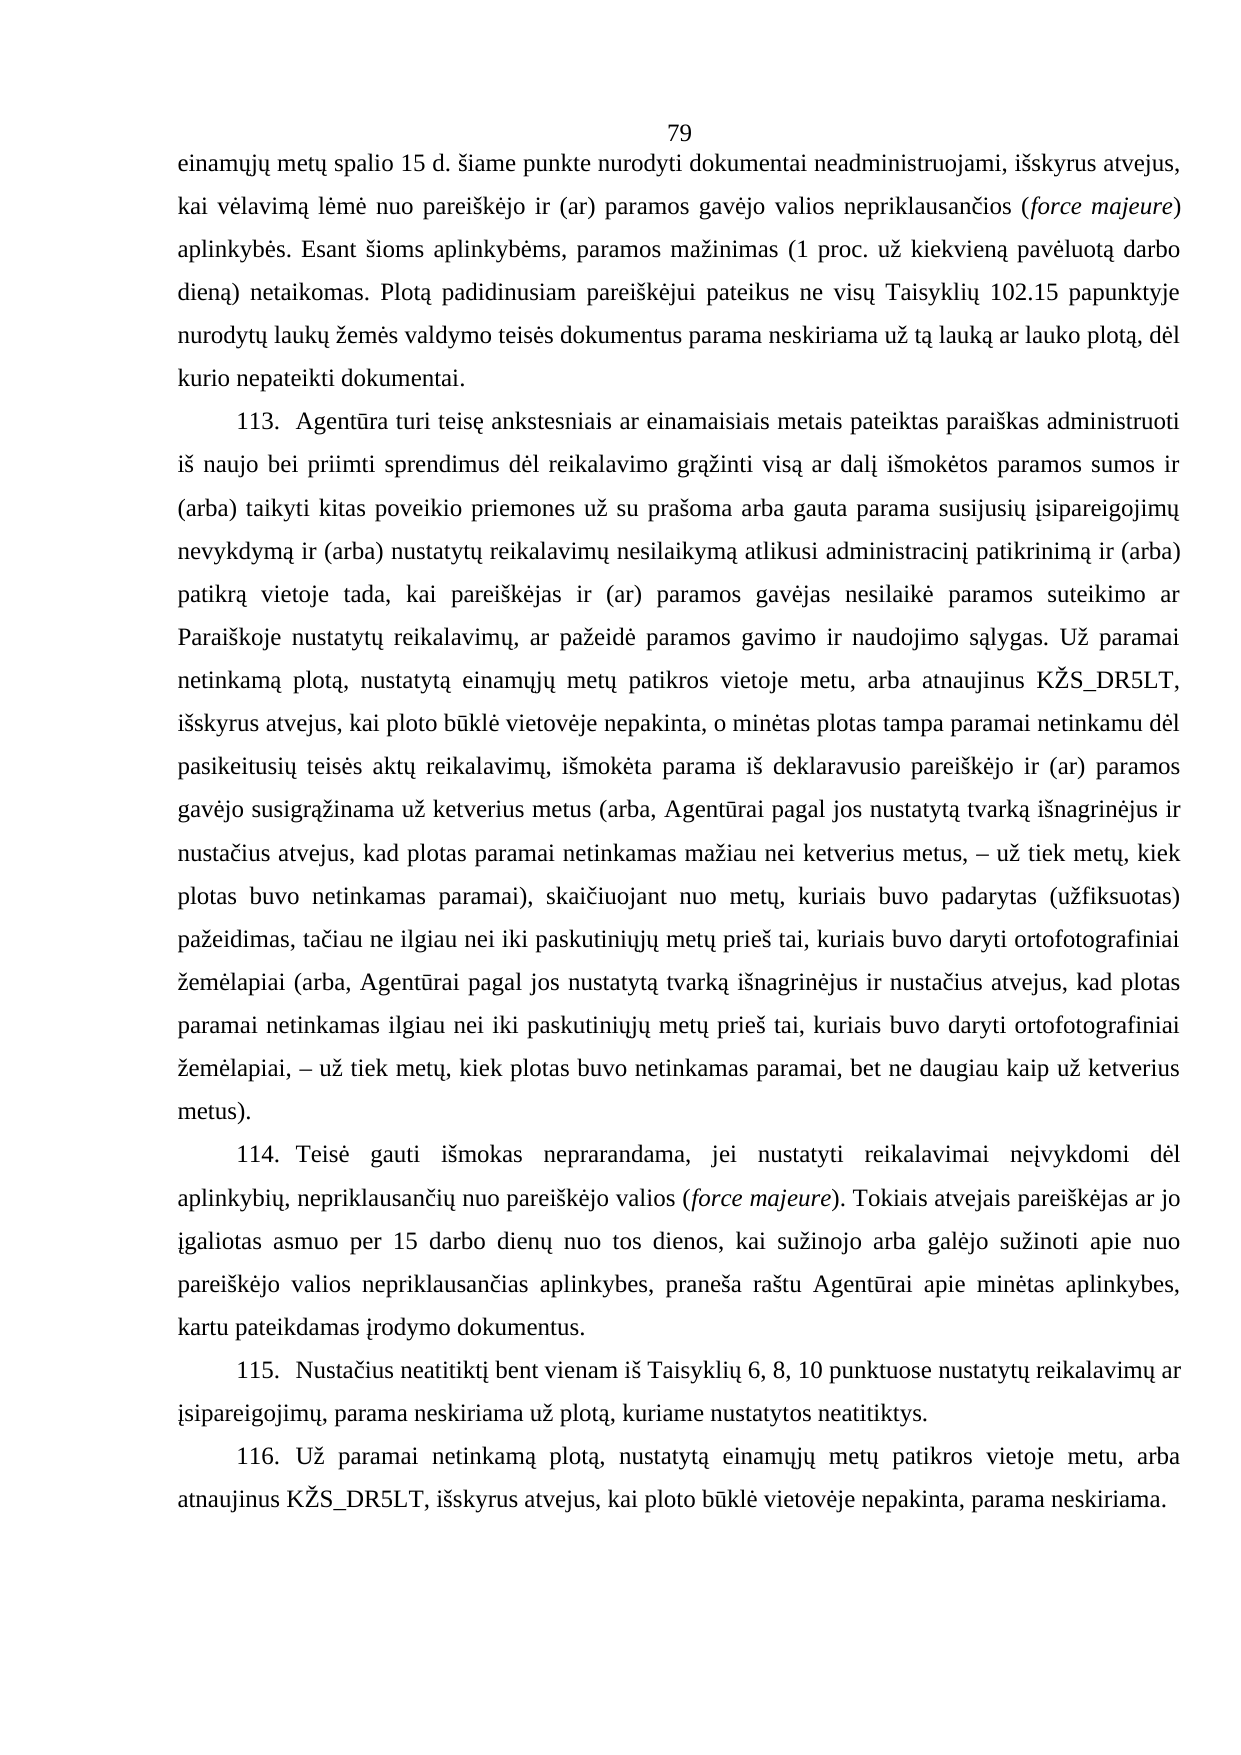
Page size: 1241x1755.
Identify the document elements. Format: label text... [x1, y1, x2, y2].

text 116. Už paramai netinkamą plotą, nustatytą einamųjų metų patikros vietoje metu, arba atnaujinus KŽS_DR5LT, išskyrus atvejus, kai ploto būklė vietovėje nepakinta, parama neskiriama. [177, 1441, 1181, 1513]
text 115. Nustačius neatitiktį bent vienam iš Taisyklių 6, 8, 10 punktuose nustatytų reikalavimų ar įsipareigojimų, parama neskiriama už plotą, kuriame nustatytos neatitiktys. [177, 1355, 1181, 1427]
text einamųjų metų spalio 15 d. šiame punkte nurodyti dokumentai neadministruojami, išskyrus atvejus, kai vėlavimą lėmė nuo pareiškėjo ir (ar) paramos gavėjo valios nepriklausančios (force majeure) aplinkybės. Esant šioms aplinkybėms, paramos mažinimas (1 proc. už kiekvieną pavėluotą darbo dieną) netaikomas. Plotą padidinusiam pareiškėjui pateikus ne visų Taisyklių 102.15 papunktyje nurodytų laukų žemės valdymo teisės dokumentus parama neskiriama už tą lauką ar lauko plotą, dėl kurio nepateikti dokumentai. [177, 148, 1181, 392]
text 114. Teisė gauti išmokas neprarandama, jei nustatyti reikalavimai neįvykdomi dėl aplinkybių, nepriklausančių nuo pareiškėjo valios (force majeure). Tokiais atvejais pareiškėjas ar jo įgaliotas asmuo per 15 darbo dienų nuo tos dienos, kai sužinojo arba galėjo sužinoti apie nuo pareiškėjo valios nepriklausančias aplinkybes, praneša raštu Agentūrai apie minėtas aplinkybes, kartu pateikdamas įrodymo dokumentus. [177, 1139, 1181, 1341]
text 113. Agentūra turi teisę ankstesniais ar einamaisiais metais pateiktas paraiškas administruoti iš naujo bei priimti sprendimus dėl reikalavimo grąžinti visą ar dalį išmokėtos paramos sumos ir (arba) taikyti kitas poveikio priemones už su prašoma arba gauta parama susijusių įsipareigojimų nevykdymą ir (arba) nustatytų reikalavimų nesilaikymą atlikusi administracinį patikrinimą ir (arba) patikrą vietoje tada, kai pareiškėjas ir (ar) paramos gavėjas nesilaikė paramos suteikimo ar Paraiškoje nustatytų reikalavimų, ar pažeidė paramos gavimo ir naudojimo sąlygas. Už paramai netinkamą plotą, nustatytą einamųjų metų patikros vietoje metu, arba atnaujinus KŽS_DR5LT, išskyrus atvejus, kai ploto būklė vietovėje nepakinta, o minėtas plotas tampa paramai netinkamu dėl pasikeitusių teisės aktų reikalavimų, išmokėta parama iš deklaravusio pareiškėjo ir (ar) paramos gavėjo susigrąžinama už ketverius metus (arba, Agentūrai pagal jos nustatytą tvarką išnagrinėjus ir nustačius atvejus, kad plotas paramai netinkamas mažiau nei ketverius metus, – už tiek metų, kiek plotas buvo netinkamas paramai), skaičiuojant nuo metų, kuriais buvo padarytas (užfiksuotas) pažeidimas, tačiau ne ilgiau nei iki paskutiniųjų metų prieš tai, kuriais buvo daryti ortofotografiniai žemėlapiai (arba, Agentūrai pagal jos nustatytą tvarką išnagrinėjus ir nustačius atvejus, kad plotas paramai netinkamas ilgiau nei iki paskutiniųjų metų prieš tai, kuriais buvo daryti ortofotografiniai žemėlapiai, – už tiek metų, kiek plotas buvo netinkamas paramai, bet ne daugiau kaip už ketverius metus). [177, 406, 1181, 1125]
